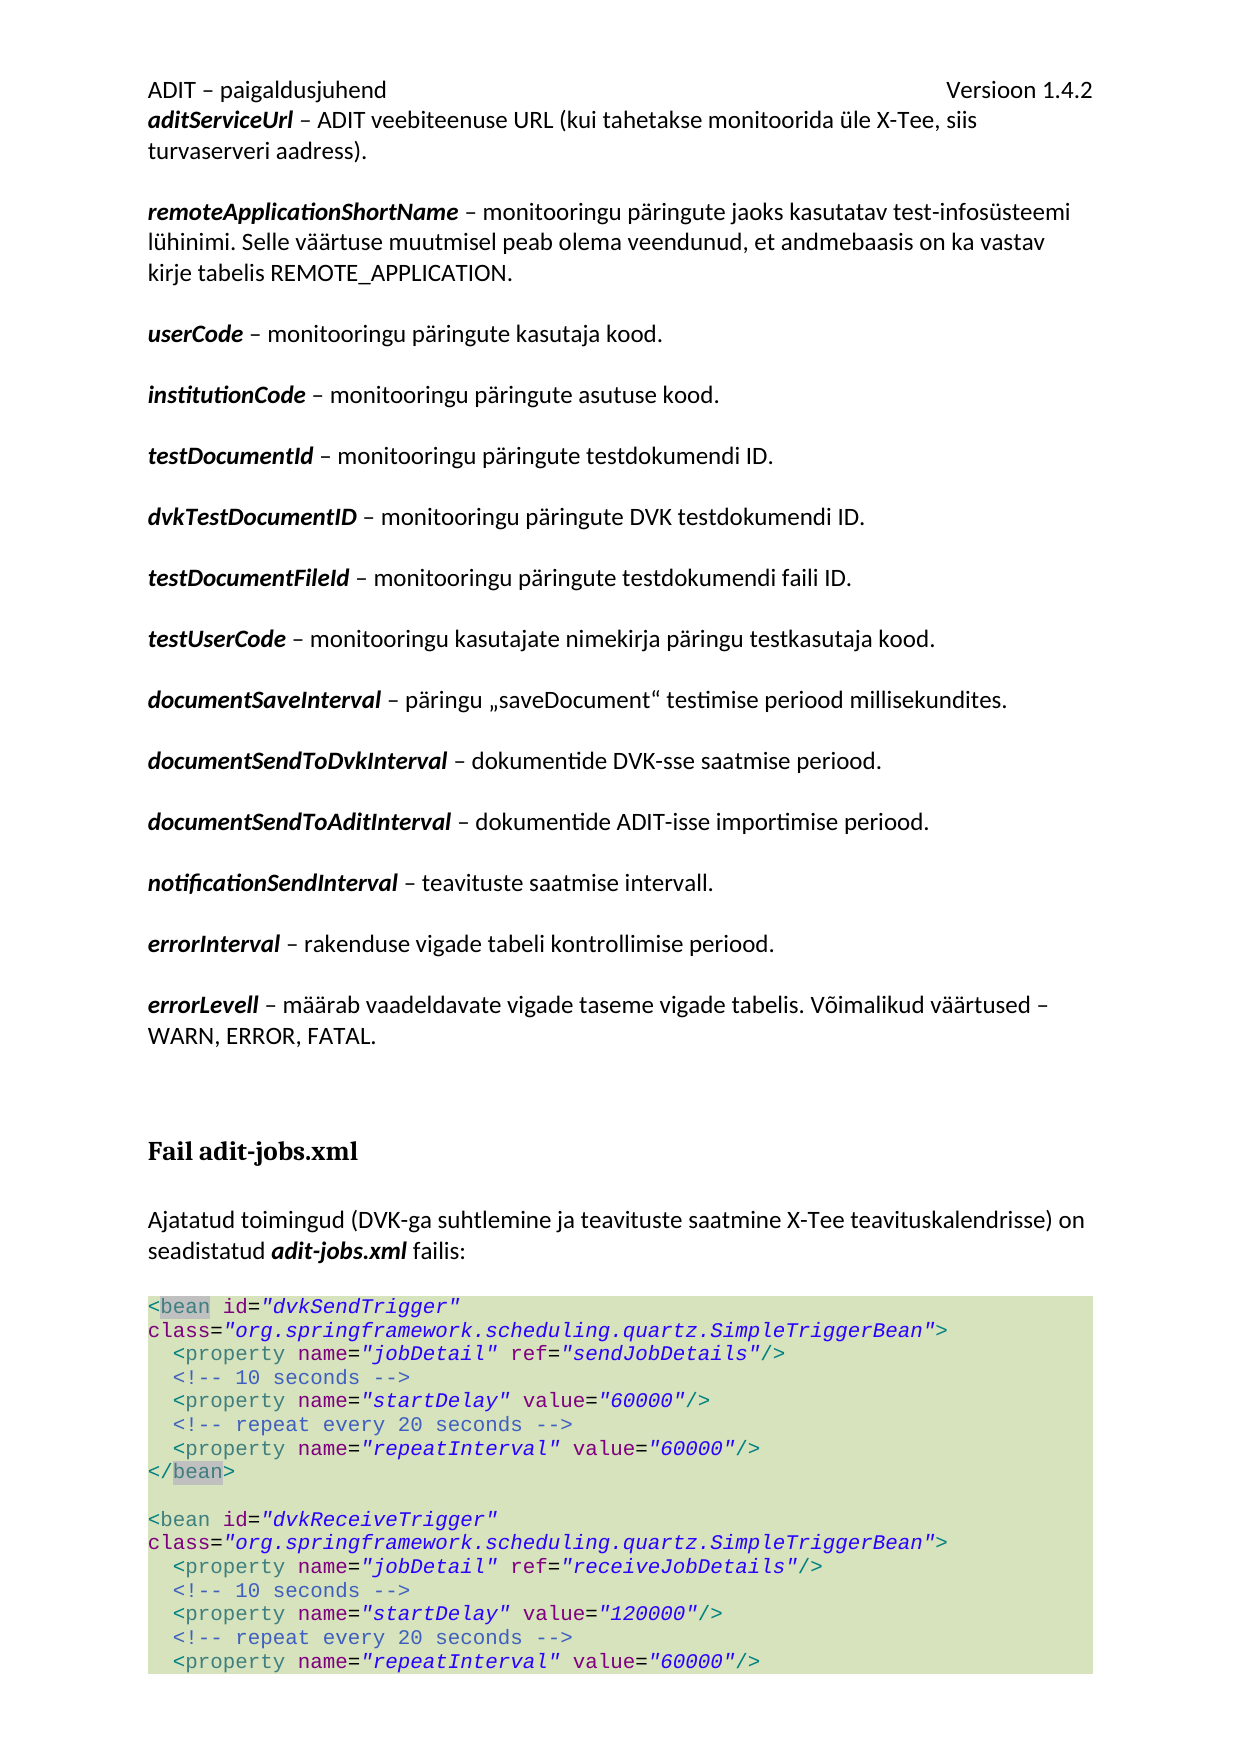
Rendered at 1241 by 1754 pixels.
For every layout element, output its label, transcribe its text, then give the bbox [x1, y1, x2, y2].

text testDocumentId – monitooringu päringute testdokumendi ID. [148, 440, 1093, 471]
text testDocumentFileId – monitooringu päringute testdokumendi faili ID. [148, 562, 1093, 593]
text remoteApplicationShortName – monitooringu päringute jaoks kasutatav test-infosüsteemi lühinimi. Selle väärtuse muutmisel peab olema veendunud, et andmebaasis on ka vastav kirje tabelis REMOTE_APPLICATION. [148, 196, 1093, 287]
text <property name="repeatInterval" value="60000"/> [148, 1651, 1093, 1674]
text <!-- repeat every 20 seconds --> [148, 1414, 1093, 1438]
text <!-- repeat every 20 seconds --> [148, 1627, 1093, 1651]
text <property name="startDelay" value="120000"/> [148, 1603, 1093, 1627]
text aditServiceUrl – ADIT veebiteenuse URL (kui tahetakse monitoorida üle X-Tee, siis turvaserveri aadress). [148, 104, 1093, 196]
text documentSaveInterval – päringu „saveDocument“ testimise periood millisekundites. [148, 684, 1093, 715]
text </bean> [148, 1461, 1093, 1485]
text <!-- 10 seconds --> [148, 1580, 1093, 1603]
text Ajatatud toimingud (DVK-ga suhtlemine ja teavituste saatmine X-Tee teavituskalendrisse) on seadistatud adit-jobs.xml failis: [148, 1204, 1093, 1265]
text notificationSendInterval – teavituste saatmise intervall. [148, 867, 1093, 898]
subtitle Fail adit-jobs.xml [148, 1136, 1093, 1168]
text userCode – monitooringu päringute kasutaja kood. [148, 318, 1093, 348]
text dvkTestDocumentID – monitooringu päringute DVK testdokumendi ID. [148, 501, 1093, 532]
text <bean id="dvkSendTrigger" class="org.springframework.scheduling.quartz.SimpleTriggerBean"> [148, 1296, 1093, 1343]
text <property name="startDelay" value="60000"/> [148, 1391, 1093, 1414]
text <!-- 10 seconds --> [148, 1367, 1093, 1391]
text documentSendToDvkInterval – dokumentide DVK-sse saatmise periood. [148, 745, 1093, 776]
text errorLevell – määrab vaadeldavate vigade taseme vigade tabelis. Võimalikud väärtused – WARN, ERROR, FATAL. [148, 989, 1093, 1050]
text <property name="jobDetail" ref="sendJobDetails"/> [148, 1343, 1093, 1367]
text institutionCode – monitooringu päringute asutuse kood. [148, 379, 1093, 409]
text <property name="repeatInterval" value="60000"/> [148, 1438, 1093, 1461]
text errorInterval – rakenduse vigade tabeli kontrollimise periood. [148, 928, 1093, 959]
text <bean id="dvkReceiveTrigger" class="org.springframework.scheduling.quartz.SimpleTriggerBean"> [148, 1509, 1093, 1556]
text documentSendToAditInterval – dokumentide ADIT-isse importimise periood. [148, 806, 1093, 837]
text <property name="jobDetail" ref="receiveJobDetails"/> [148, 1556, 1093, 1580]
text testUserCode – monitooringu kasutajate nimekirja päringu testkasutaja kood. [148, 623, 1093, 654]
